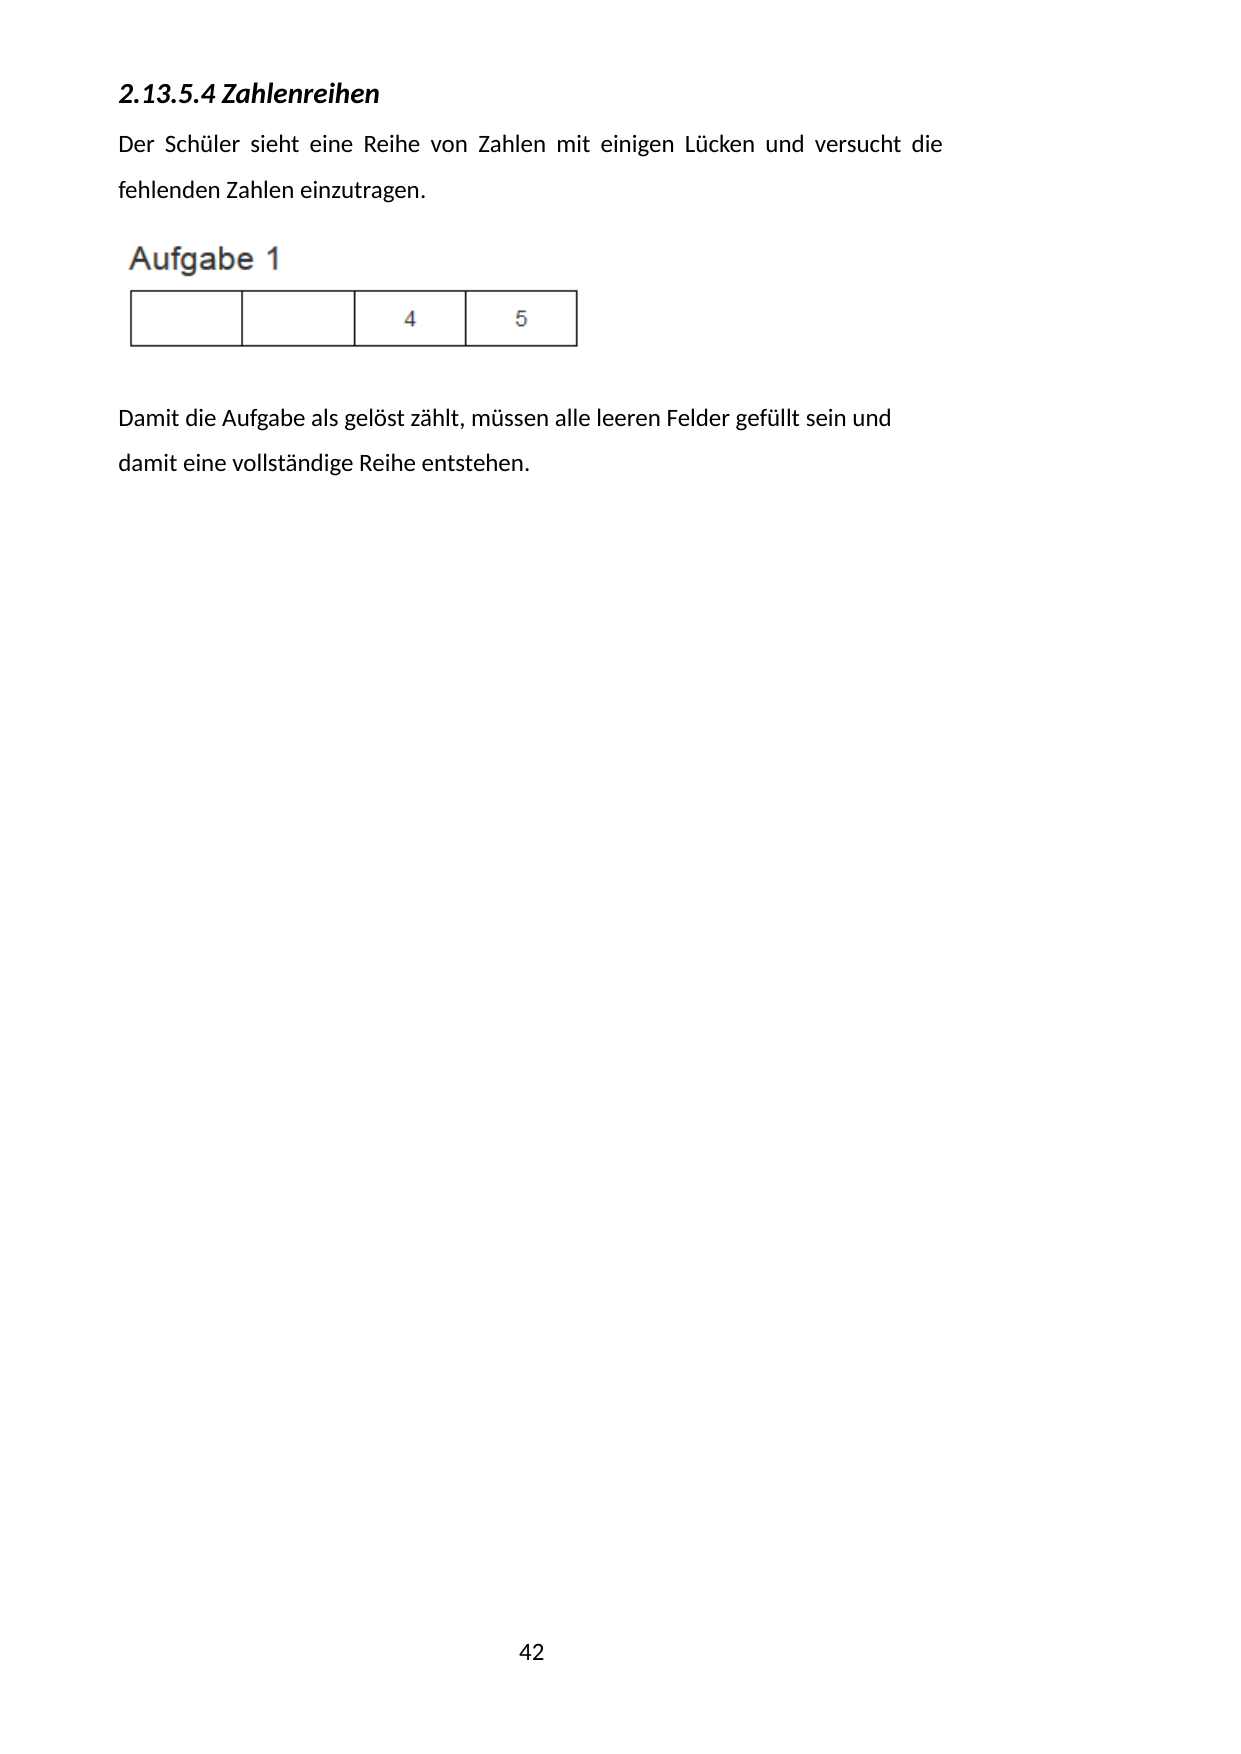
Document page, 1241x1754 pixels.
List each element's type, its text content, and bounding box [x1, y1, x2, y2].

subtitle 2.13.5.4 Zahlenreihen [118, 75, 945, 111]
text Damit die Aufgabe als gelöst zählt, müssen alle leeren Felder gefüllt sein und damit eine vollständige Reihe entstehen. [118, 402, 945, 478]
text Der Schüler sieht eine Reihe von Zahlen mit einigen Lücken und versucht die fehlenden Zahlen einzutragen. [118, 128, 945, 205]
